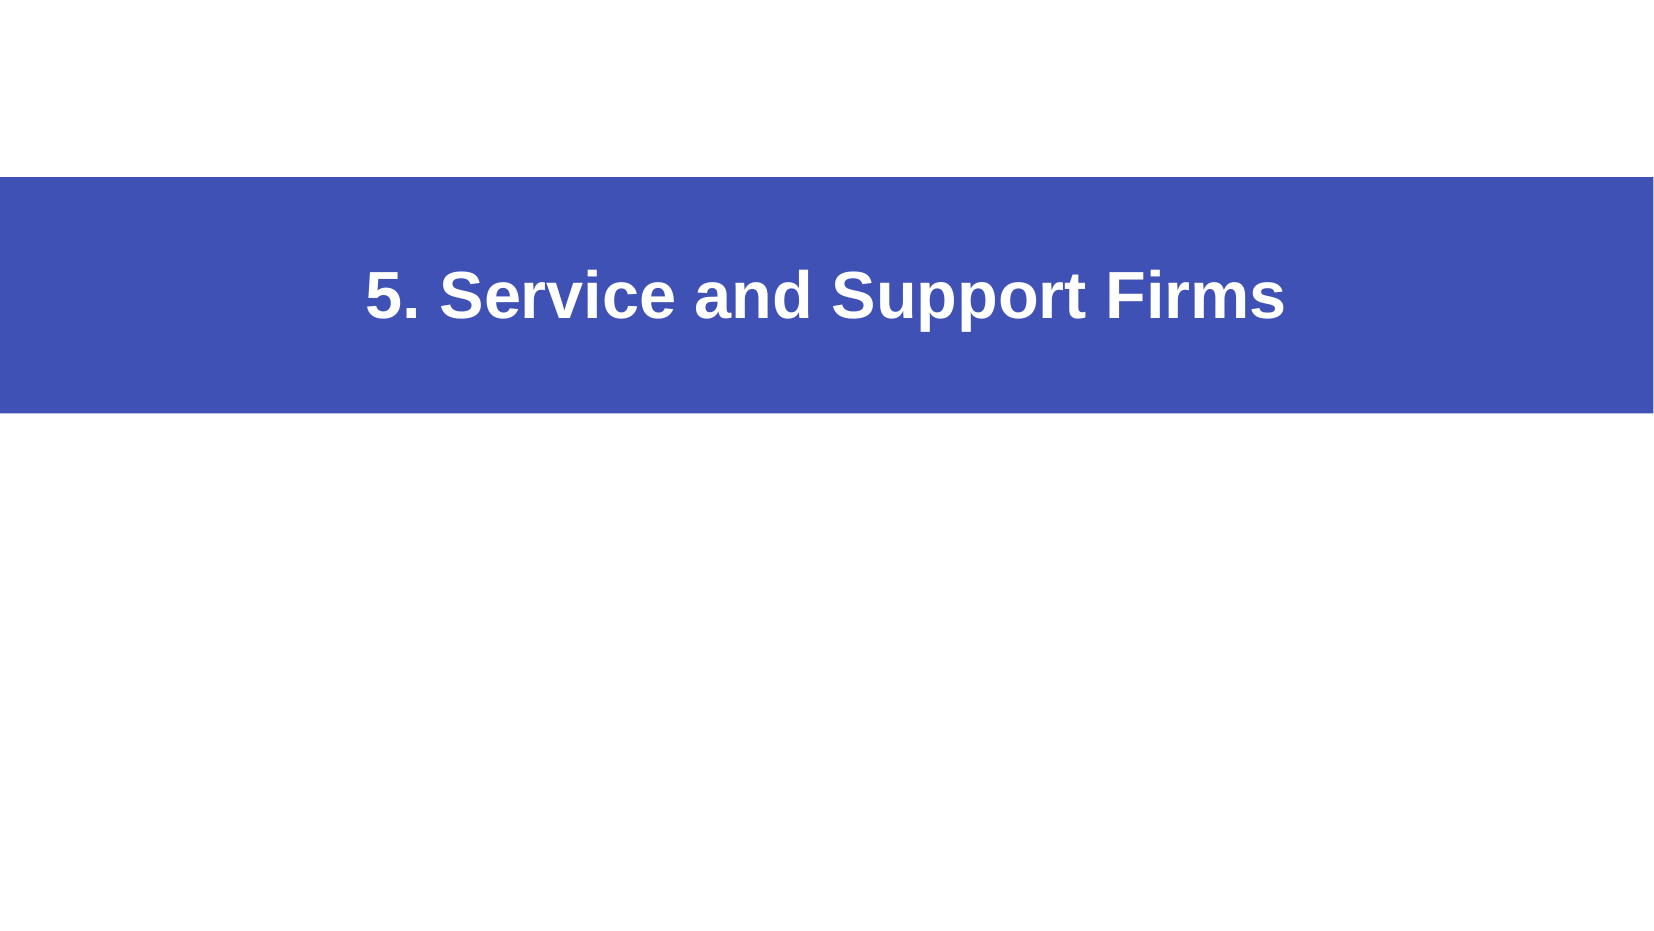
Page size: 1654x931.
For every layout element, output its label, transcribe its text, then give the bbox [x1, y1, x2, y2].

title 5. Service and Support Firms [0, 177, 1654, 414]
